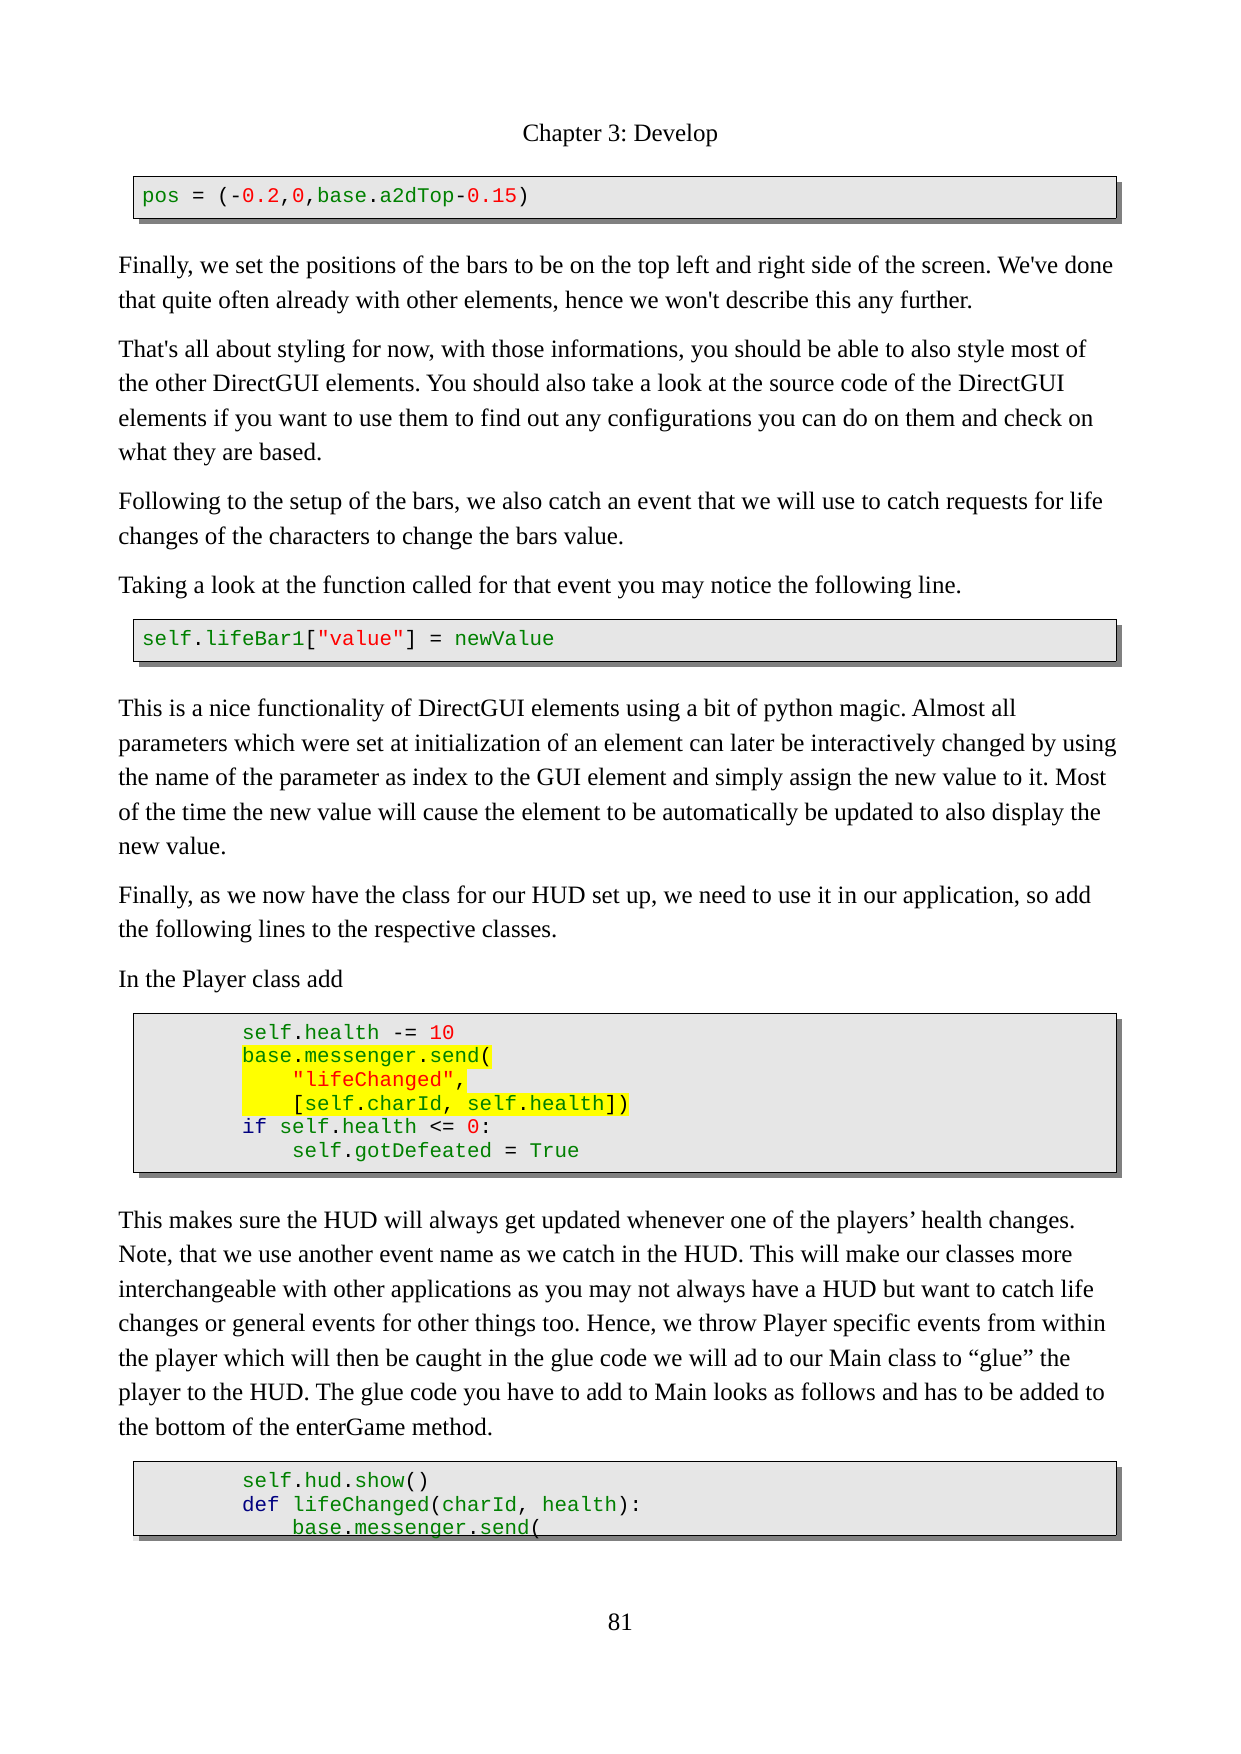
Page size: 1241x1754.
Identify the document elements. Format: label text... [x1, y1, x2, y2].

text This makes sure the HUD will always get updated whenever one of the players’ health changes. Note, that we use another event name as we catch in the HUD. This will make our classes more interchangeable with other applications as you may not always have a HUD but want to catch life changes or general events for other things too. Hence, we throw Player specific events from within the player which will then be caught in the glue code we will ad to our Main class to “glue” the player to the HUD. The glue code you have to add to Main looks as follows and has to be added to the bottom of the enterGame method. [118, 1205, 1122, 1441]
text In the Player class add [118, 964, 1122, 992]
text self.gotDefeated = True [134, 1131, 1116, 1172]
text Following to the setup of the bars, we also catch an event that we will use to catch requests for life changes of the characters to change the bars value. [118, 486, 1122, 550]
text pos = (-0.2,0,base.a2dTop-0.15) [134, 177, 1116, 218]
text self.hud.show() [134, 1462, 1116, 1484]
text That's all about styling for now, with those informations, you should be able to also style most of the other DirectGUI elements. You should also take a look at the source code of the DirectGUI elements if you want to use them to find out any configurations you can do on them and check on what they are based. [118, 334, 1122, 466]
text base.messenger.send( [134, 1508, 1116, 1535]
text Finally, we set the positions of the bars to be on the top left and right side of the screen. We've done that quite often already with other elements, hence we won't describe this any further. [118, 250, 1122, 314]
text Taking a look at the function called for that event you may notice the following line. [118, 570, 1122, 599]
text base.messenger.send( [134, 1036, 1116, 1060]
text This is a nice functionality of DirectGUI elements using a bit of python magic. Almost all parameters which were set at initialization of an element can later be interactively changed by using the name of the parameter as index to the GUI element and simply assign the new value to it. Most of the time the new value will cause the element to be automatically be updated to also display the new value. [118, 693, 1122, 860]
text def lifeChanged(charId, health): [134, 1484, 1116, 1508]
text "lifeChanged", [134, 1060, 1116, 1084]
text [self.charId, self.health]) [134, 1084, 1116, 1107]
text Finally, as we now have the class for our HUD set up, we need to use it in our application, so add the following lines to the respective classes. [118, 880, 1122, 943]
text self.health -= 10 [134, 1014, 1116, 1036]
text if self.health <= 0: [134, 1107, 1116, 1131]
text self.lifeBar1["value"] = newValue [134, 620, 1116, 661]
